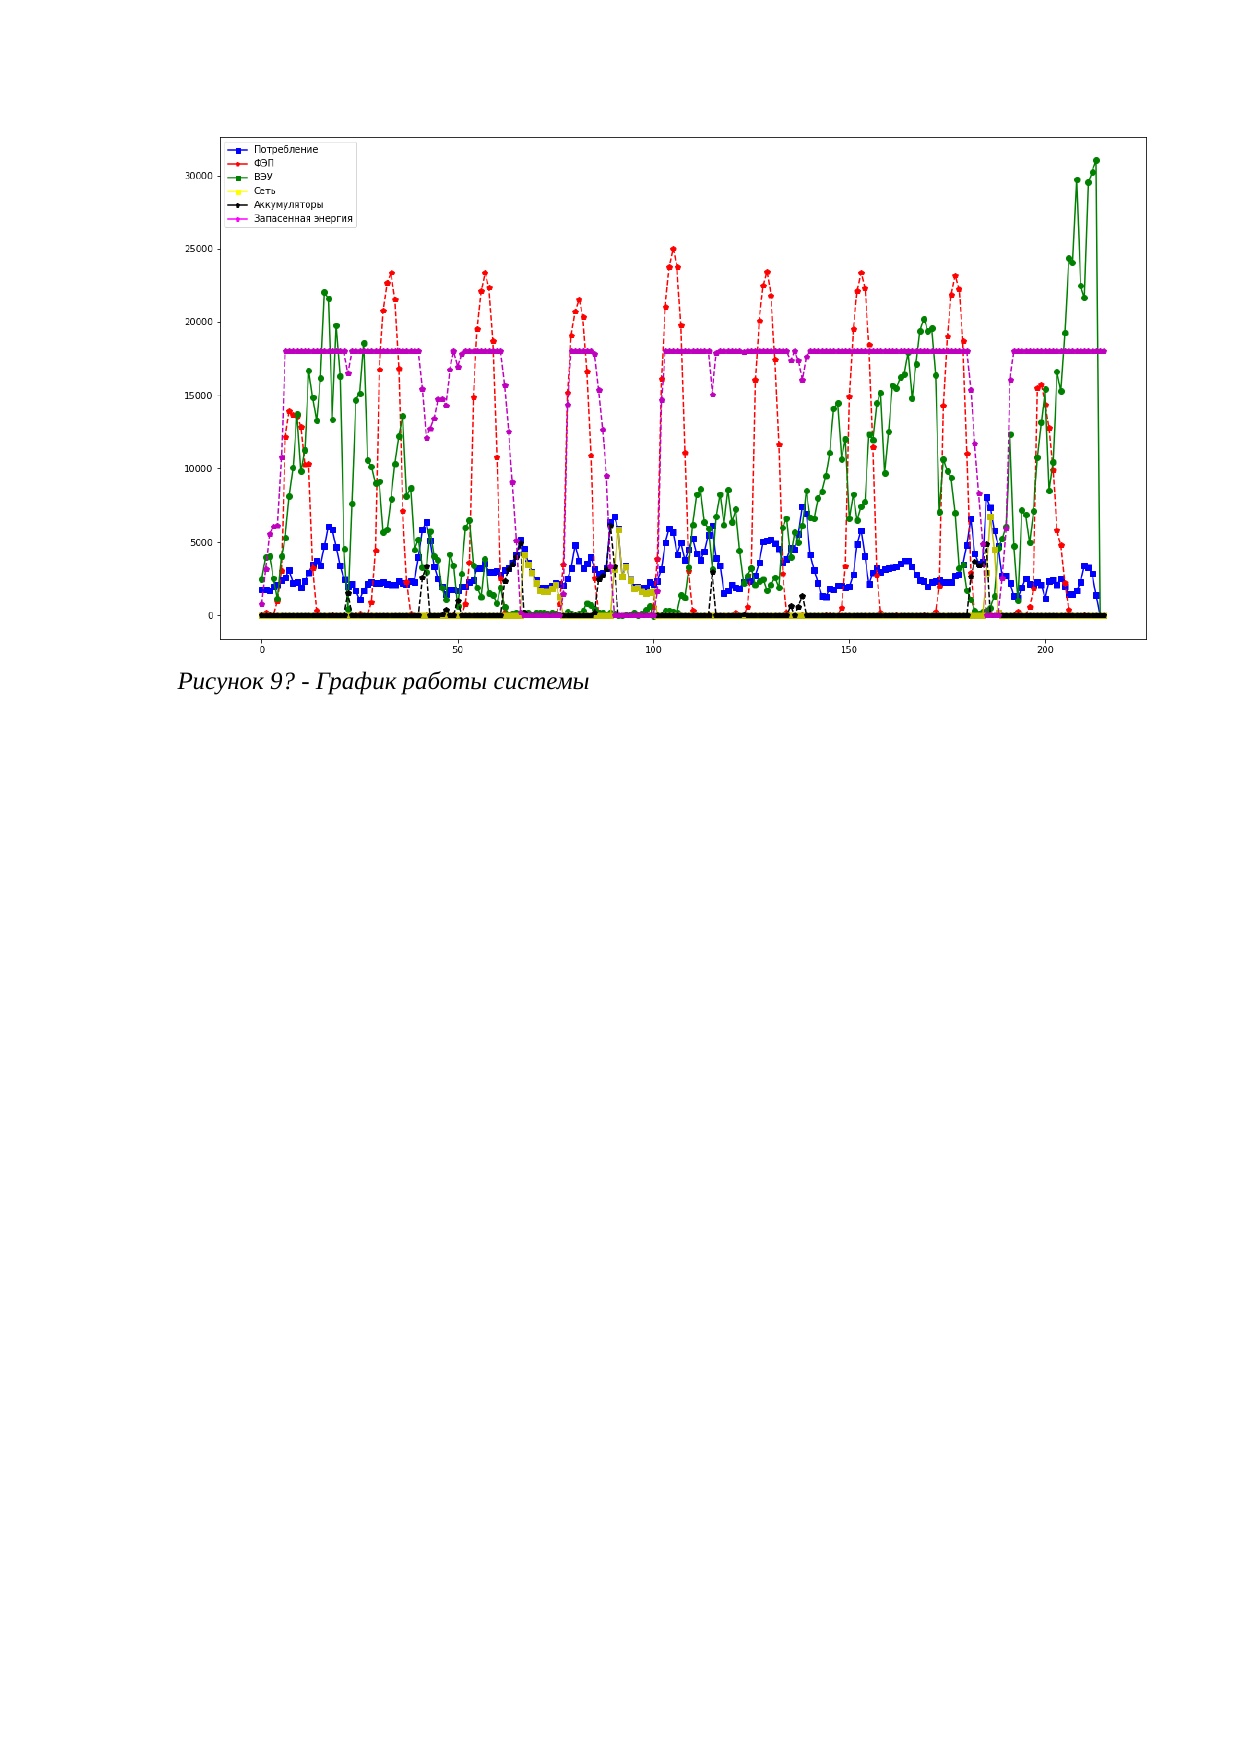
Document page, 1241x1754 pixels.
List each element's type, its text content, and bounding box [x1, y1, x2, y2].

picture [177, 130, 1152, 661]
text Рисунок 9? - График работы системы [177, 661, 1152, 695]
